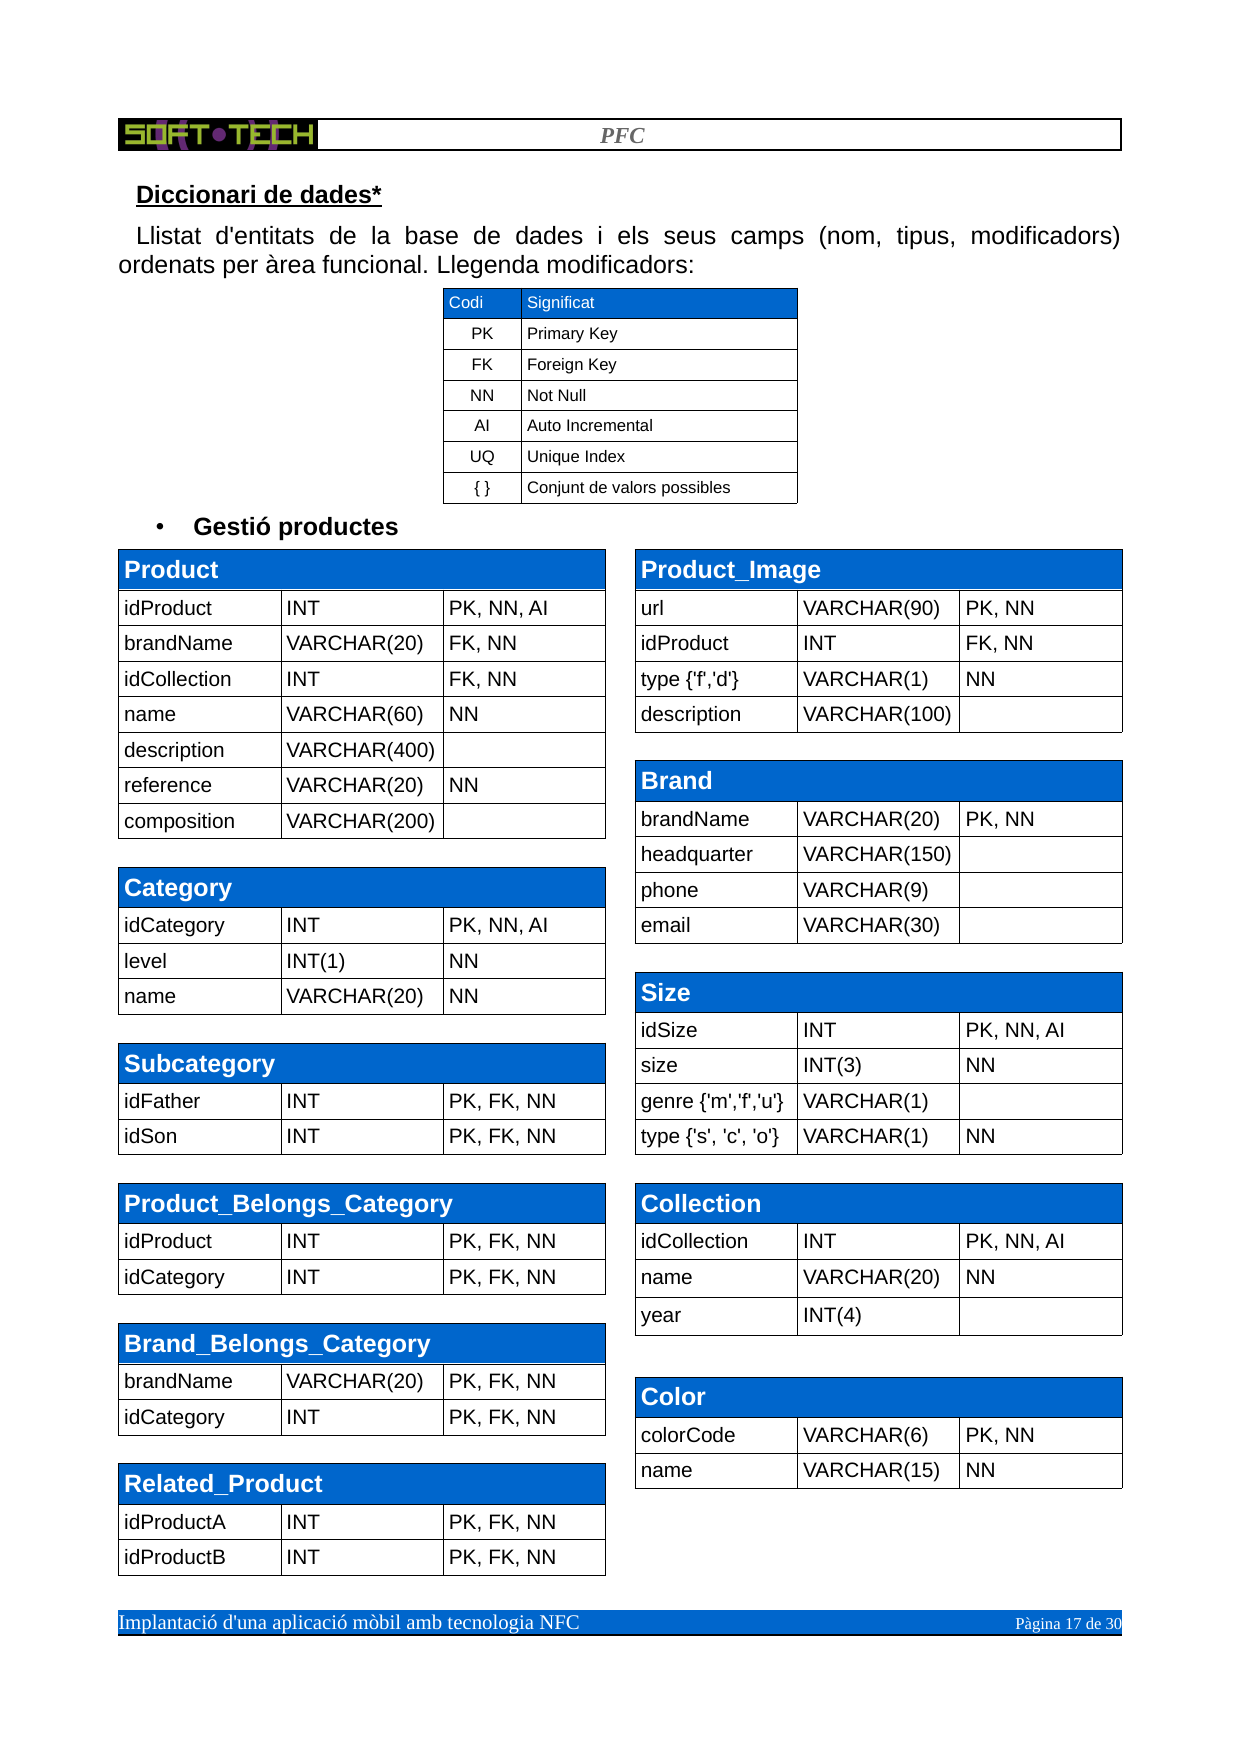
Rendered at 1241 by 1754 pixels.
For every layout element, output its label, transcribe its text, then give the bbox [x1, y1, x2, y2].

table_cell INT [282, 1505, 443, 1539]
table_cell VARCHAR(100) [798, 697, 959, 732]
table_cell NN [444, 697, 605, 732]
table_cell VARCHAR(150) [798, 837, 959, 872]
table_cell colorCode [636, 1418, 797, 1452]
table_cell [960, 697, 1122, 732]
table_cell size [636, 1049, 797, 1083]
table_cell INT [282, 1120, 443, 1154]
table_cell genre {'m','f','u'} [636, 1084, 797, 1118]
table_cell INT [282, 591, 443, 625]
table_header Collection [636, 1184, 1122, 1223]
table_header Subcategory [119, 1044, 605, 1083]
table_cell AI [444, 411, 521, 441]
table_cell INT(4) [798, 1298, 959, 1335]
table_cell INT [282, 1540, 443, 1575]
table_cell INT [798, 1224, 959, 1259]
table_cell INT [282, 1260, 443, 1294]
table_cell idProductA [119, 1505, 281, 1539]
table_cell PK, NN, AI [960, 1013, 1122, 1047]
table_cell idFather [119, 1084, 281, 1118]
table_cell NN [960, 1120, 1122, 1154]
table_cell INT [282, 662, 443, 696]
table_header Brand_Belongs_Category [119, 1324, 605, 1363]
table_cell idProduct [119, 1224, 281, 1259]
table_header Product_Image [636, 550, 1122, 589]
table_cell FK, NN [444, 662, 605, 696]
table_header Color [636, 1378, 1122, 1417]
table_cell INT [282, 1224, 443, 1259]
table_cell Conjunt de valors possibles [522, 473, 797, 502]
table_cell PK, NN [960, 802, 1122, 836]
table_cell Not Null [522, 381, 797, 410]
text Diccionari de dades* [118, 181, 1122, 209]
table_cell FK, NN [960, 626, 1122, 661]
table_cell reference [119, 768, 281, 803]
table_cell PK, FK, NN [444, 1505, 605, 1539]
table_header Codi [444, 289, 521, 318]
table_cell idCategory [119, 1400, 281, 1434]
table_cell idSize [636, 1013, 797, 1047]
text Llistat d'entitats de la base de dades i els seus camps (nom, tipus, modificadors) ordenats per àrea funcional. Llegenda modificadors: [118, 221, 1122, 278]
table_cell name [636, 1454, 797, 1488]
table_cell NN [444, 768, 605, 803]
table_cell phone [636, 873, 797, 907]
table_cell description [636, 697, 797, 732]
table_cell PK, FK, NN [444, 1084, 605, 1118]
table_cell PK, NN [960, 591, 1122, 625]
table_cell idProductB [119, 1540, 281, 1575]
table_cell VARCHAR(20) [282, 768, 443, 803]
table_header Product_Belongs_Category [119, 1184, 605, 1223]
table_cell INT(3) [798, 1049, 959, 1083]
table_cell VARCHAR(20) [282, 1365, 443, 1399]
table_cell idCollection [119, 662, 281, 696]
table_cell idCategory [119, 1260, 281, 1294]
table_cell type {'s', 'c', 'o'} [636, 1120, 797, 1154]
table_cell description [119, 733, 281, 767]
table_cell INT [798, 1013, 959, 1047]
table_cell [444, 804, 605, 838]
table_cell year [636, 1298, 797, 1335]
table_cell PK, NN, AI [444, 908, 605, 943]
table_header Size [636, 973, 1122, 1012]
table_cell INT [798, 626, 959, 661]
table_cell idCollection [636, 1224, 797, 1259]
table_cell UQ [444, 442, 521, 472]
table_cell VARCHAR(30) [798, 908, 959, 943]
table_cell PK [444, 319, 521, 349]
table_cell NN [444, 979, 605, 1014]
table_cell VARCHAR(6) [798, 1418, 959, 1452]
table_cell VARCHAR(20) [282, 626, 443, 661]
table_cell FK [444, 350, 521, 379]
table_cell { } [444, 473, 521, 502]
table_cell [444, 733, 605, 767]
table_cell VARCHAR(20) [798, 802, 959, 836]
table_cell idProduct [636, 626, 797, 661]
table_cell VARCHAR(9) [798, 873, 959, 907]
table_cell name [119, 697, 281, 732]
table_cell idCategory [119, 908, 281, 943]
table_cell VARCHAR(90) [798, 591, 959, 625]
table_cell name [119, 979, 281, 1014]
table_cell NN [444, 944, 605, 978]
table_cell NN [960, 662, 1122, 696]
table_header Category [119, 868, 605, 907]
table_cell NN [960, 1049, 1122, 1083]
table_cell headquarter [636, 837, 797, 872]
table_cell idSon [119, 1120, 281, 1154]
table_cell NN [444, 381, 521, 410]
table_cell FK, NN [444, 626, 605, 661]
table_cell brandName [119, 1365, 281, 1399]
table_cell VARCHAR(1) [798, 662, 959, 696]
table_cell PK, FK, NN [444, 1540, 605, 1575]
table_cell VARCHAR(1) [798, 1120, 959, 1154]
table_cell INT(1) [282, 944, 443, 978]
table_cell NN [960, 1260, 1122, 1297]
table_cell Primary Key [522, 319, 797, 349]
table_cell VARCHAR(400) [282, 733, 443, 767]
table_cell brandName [636, 802, 797, 836]
table_cell NN [960, 1454, 1122, 1488]
table_header Product [119, 550, 605, 589]
table_cell INT [282, 1084, 443, 1118]
table_cell [960, 908, 1122, 943]
table_cell email [636, 908, 797, 943]
table_cell PK, FK, NN [444, 1260, 605, 1294]
table_cell PK, FK, NN [444, 1224, 605, 1259]
table_cell VARCHAR(20) [282, 979, 443, 1014]
table_cell PK, FK, NN [444, 1120, 605, 1154]
table_cell VARCHAR(1) [798, 1084, 959, 1118]
table_cell name [636, 1260, 797, 1297]
table_cell url [636, 591, 797, 625]
table_cell [960, 1298, 1122, 1335]
table_header Brand [636, 761, 1122, 801]
list Gestió productes [156, 511, 1122, 540]
table_cell VARCHAR(200) [282, 804, 443, 838]
table_cell INT [282, 908, 443, 943]
table_cell Foreign Key [522, 350, 797, 379]
table_cell composition [119, 804, 281, 838]
table_cell type {'f','d'} [636, 662, 797, 696]
table_cell PK, NN [960, 1418, 1122, 1452]
table_cell idProduct [119, 591, 281, 625]
table_header Related_Product [119, 1464, 605, 1504]
table_cell VARCHAR(60) [282, 697, 443, 732]
table_cell [960, 1084, 1122, 1118]
table_cell Auto Incremental [522, 411, 797, 441]
table_cell VARCHAR(20) [798, 1260, 959, 1297]
table_cell [960, 873, 1122, 907]
table_cell PK, NN, AI [960, 1224, 1122, 1259]
table_cell brandName [119, 626, 281, 661]
table_header Significat [522, 289, 797, 318]
table_cell PK, FK, NN [444, 1400, 605, 1434]
picture [120, 120, 318, 150]
table_cell level [119, 944, 281, 978]
table_cell [960, 837, 1122, 872]
table_cell VARCHAR(15) [798, 1454, 959, 1488]
table_cell PK, FK, NN [444, 1365, 605, 1399]
table_cell Unique Index [522, 442, 797, 472]
table_cell PK, NN, AI [444, 591, 605, 625]
table_cell INT [282, 1400, 443, 1434]
